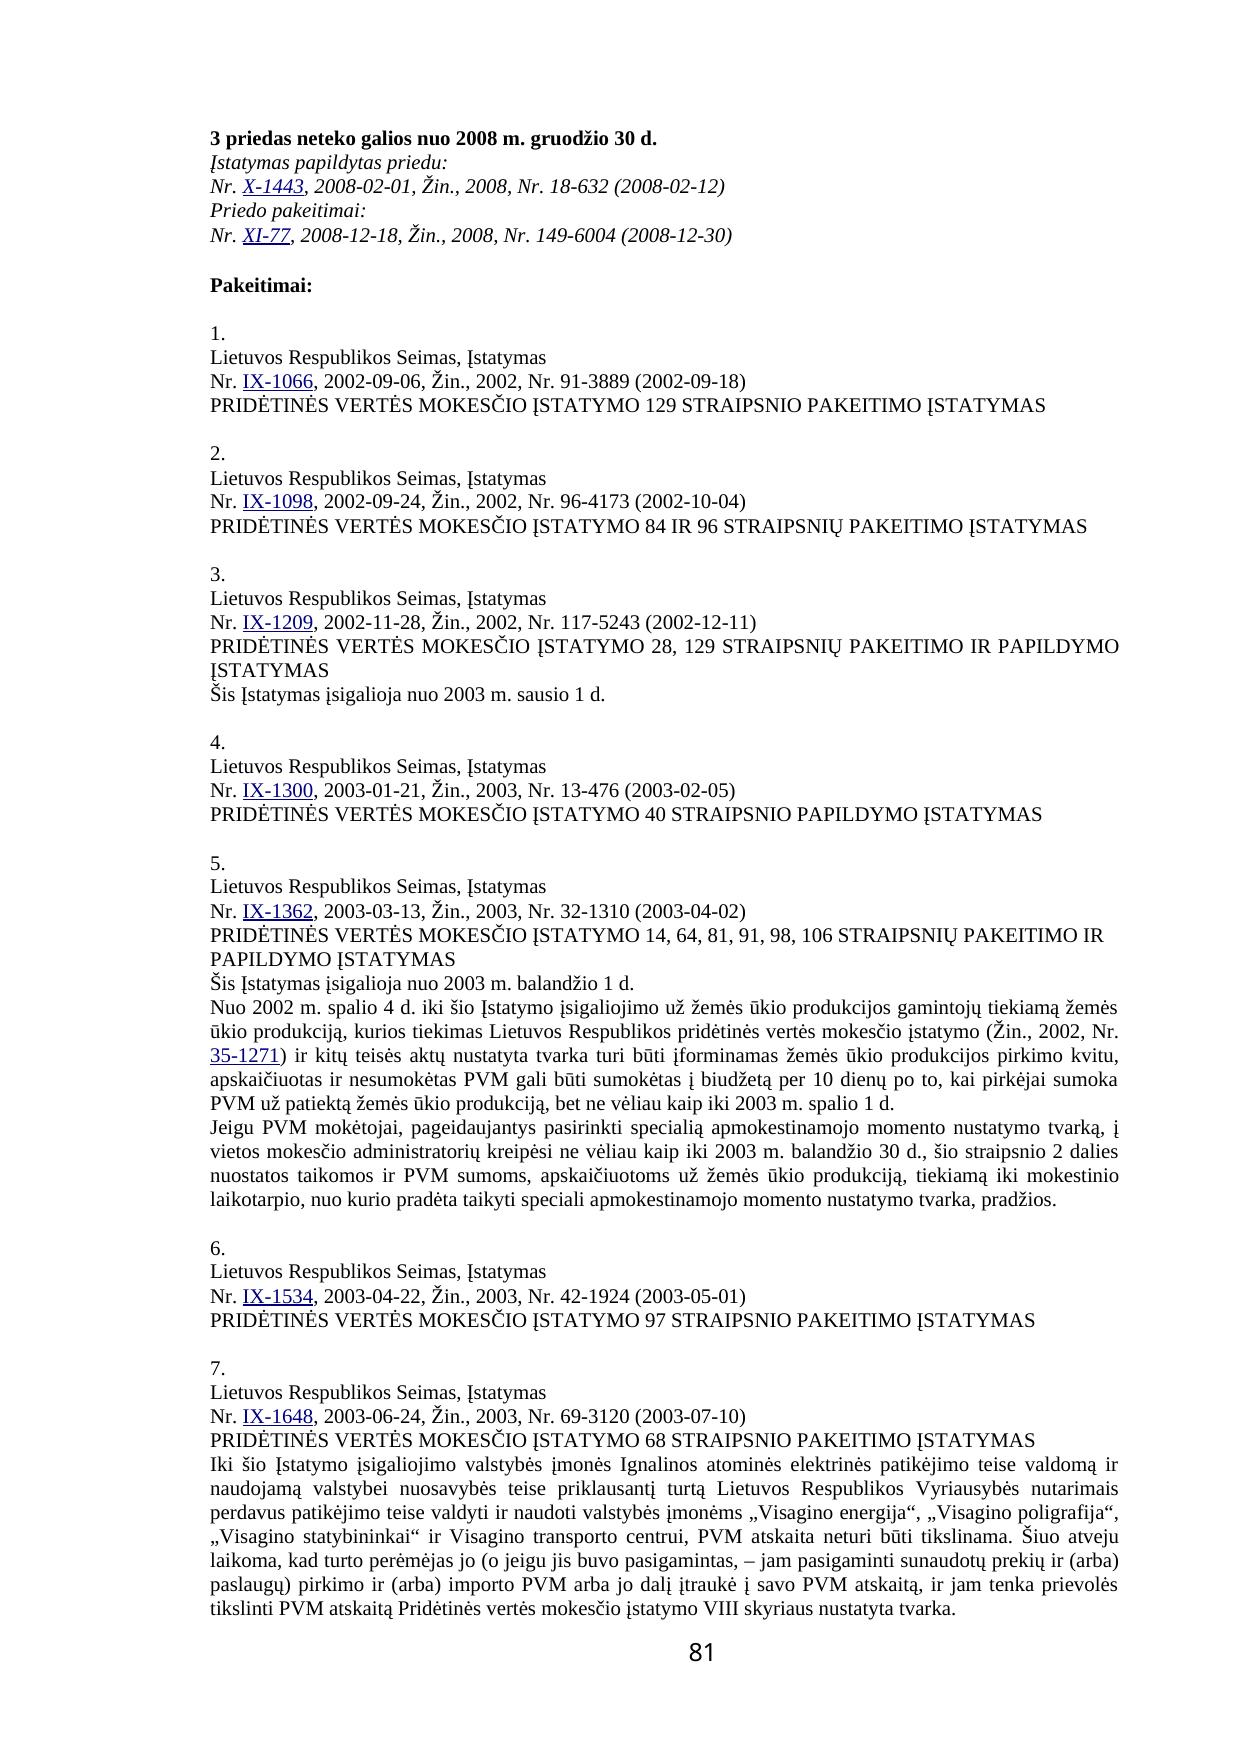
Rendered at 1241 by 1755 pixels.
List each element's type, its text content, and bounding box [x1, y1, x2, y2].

text PRIDĖTINĖS VERTĖS MOKESČIO ĮSTATYMO 129 STRAIPSNIO PAKEITIMO ĮSTATYMAS [210, 393, 1120, 417]
text Įstatymas papildytas priedu: [210, 150, 1120, 174]
text Nr. IX-1648, 2003-06-24, Žin., 2003, Nr. 69-3120 (2003-07-10) [210, 1404, 1120, 1428]
text Nr. IX-1209, 2002-11-28, Žin., 2002, Nr. 117-5243 (2002-12-11) [210, 610, 1120, 634]
text PRIDĖTINĖS VERTĖS MOKESČIO ĮSTATYMO 28, 129 STRAIPSNIŲ PAKEITIMO IR PAPILDYMO ĮSTATYMAS [210, 634, 1120, 682]
text Nr. IX-1300, 2003-01-21, Žin., 2003, Nr. 13-476 (2003-02-05) [210, 778, 1120, 802]
text Šis Įstatymas įsigalioja nuo 2003 m. balandžio 1 d. [210, 971, 1120, 995]
text Iki šio Įstatymo įsigaliojimo valstybės įmonės Ignalinos atominės elektrinės patikėjimo teise valdomą ir naudojamą valstybei nuosavybės teise priklausantį turtą Lietuvos Respublikos Vyriausybės nutarimais perdavus patikėjimo teise valdyti ir naudoti valstybės įmonėms „Visagino energija“, „Visagino poligrafija“, „Visagino statybininkai“ ir Visagino transporto centrui, PVM atskaita neturi būti tikslinama. Šiuo atveju laikoma, kad turto perėmėjas jo (o jeigu jis buvo pasigamintas, – jam pasigaminti sunaudotų prekių ir (arba) paslaugų) pirkimo ir (arba) importo PVM arba jo dalį įtraukė į savo PVM atskaitą, ir jam tenka prievolės tikslinti PVM atskaitą Pridėtinės vertės mokesčio įstatymo VIII skyriaus nustatyta tvarka. [210, 1452, 1120, 1620]
text Lietuvos Respublikos Seimas, Įstatymas [210, 1380, 1120, 1404]
text Nr. IX-1534, 2003-04-22, Žin., 2003, Nr. 42-1924 (2003-05-01) [210, 1283, 1120, 1308]
text PRIDĖTINĖS VERTĖS MOKESČIO ĮSTATYMO 40 STRAIPSNIO PAPILDYMO ĮSTATYMAS [210, 802, 1120, 826]
text PRIDĖTINĖS VERTĖS MOKESČIO ĮSTATYMO 84 IR 96 STRAIPSNIŲ PAKEITIMO ĮSTATYMAS [210, 513, 1120, 538]
text Nr. X-1443, 2008-02-01, Žin., 2008, Nr. 18-632 (2008-02-12) [210, 174, 1120, 198]
text Šis Įstatymas įsigalioja nuo 2003 m. sausio 1 d. [210, 682, 1120, 706]
text Lietuvos Respublikos Seimas, Įstatymas [210, 345, 1120, 369]
text Lietuvos Respublikos Seimas, Įstatymas [210, 1259, 1120, 1283]
text Nuo 2002 m. spalio 4 d. iki šio Įstatymo įsigaliojimo už žemės ūkio produkcijos gamintojų tiekiamą žemės ūkio produkciją, kurios tiekimas Lietuvos Respublikos pridėtinės vertės mokesčio įstatymo (Žin., 2002, Nr. 35-1271) ir kitų teisės aktų nustatyta tvarka turi būti įforminamas žemės ūkio produkcijos pirkimo kvitu, apskaičiuotas ir nesumokėtas PVM gali būti sumokėtas į biudžetą per 10 dienų po to, kai pirkėjai sumoka PVM už patiektą žemės ūkio produkciją, bet ne vėliau kaip iki 2003 m. spalio 1 d. [210, 995, 1120, 1115]
text Lietuvos Respublikos Seimas, Įstatymas [210, 754, 1120, 778]
text Lietuvos Respublikos Seimas, Įstatymas [210, 586, 1120, 610]
text Lietuvos Respublikos Seimas, Įstatymas [210, 465, 1120, 489]
text Nr. IX-1362, 2003-03-13, Žin., 2003, Nr. 32-1310 (2003-04-02) [210, 898, 1120, 923]
text 3 priedas neteko galios nuo 2008 m. gruodžio 30 d. [210, 126, 1120, 150]
text Priedo pakeitimai: [210, 198, 1120, 222]
text Pakeitimai: [210, 273, 1120, 297]
text Nr. IX-1098, 2002-09-24, Žin., 2002, Nr. 96-4173 (2002-10-04) [210, 489, 1120, 513]
text 4. [210, 730, 1120, 754]
text 3. [210, 562, 1120, 586]
text 1. [210, 321, 1120, 345]
text 6. [210, 1235, 1120, 1259]
text 5. [210, 850, 1120, 874]
text Nr. XI-77, 2008-12-18, Žin., 2008, Nr. 149-6004 (2008-12-30) [210, 222, 1120, 247]
text PRIDĖTINĖS VERTĖS MOKESČIO ĮSTATYMO 68 STRAIPSNIO PAKEITIMO ĮSTATYMAS [210, 1428, 1120, 1452]
text 2. [210, 441, 1120, 465]
text PRIDĖTINĖS VERTĖS MOKESČIO ĮSTATYMO 14, 64, 81, 91, 98, 106 STRAIPSNIŲ PAKEITIMO IR PAPILDYMO ĮSTATYMAS [210, 923, 1120, 971]
text Jeigu PVM mokėtojai, pageidaujantys pasirinkti specialią apmokestinamojo momento nustatymo tvarką, į vietos mokesčio administratorių kreipėsi ne vėliau kaip iki 2003 m. balandžio 30 d., šio straipsnio 2 dalies nuostatos taikomos ir PVM sumoms, apskaičiuotoms už žemės ūkio produkciją, tiekiamą iki mokestinio laikotarpio, nuo kurio pradėta taikyti speciali apmokestinamojo momento nustatymo tvarka, pradžios. [210, 1115, 1120, 1211]
text Nr. IX-1066, 2002-09-06, Žin., 2002, Nr. 91-3889 (2002-09-18) [210, 369, 1120, 393]
text 7. [210, 1356, 1120, 1380]
text PRIDĖTINĖS VERTĖS MOKESČIO ĮSTATYMO 97 STRAIPSNIO PAKEITIMO ĮSTATYMAS [210, 1308, 1120, 1332]
text Lietuvos Respublikos Seimas, Įstatymas [210, 874, 1120, 898]
